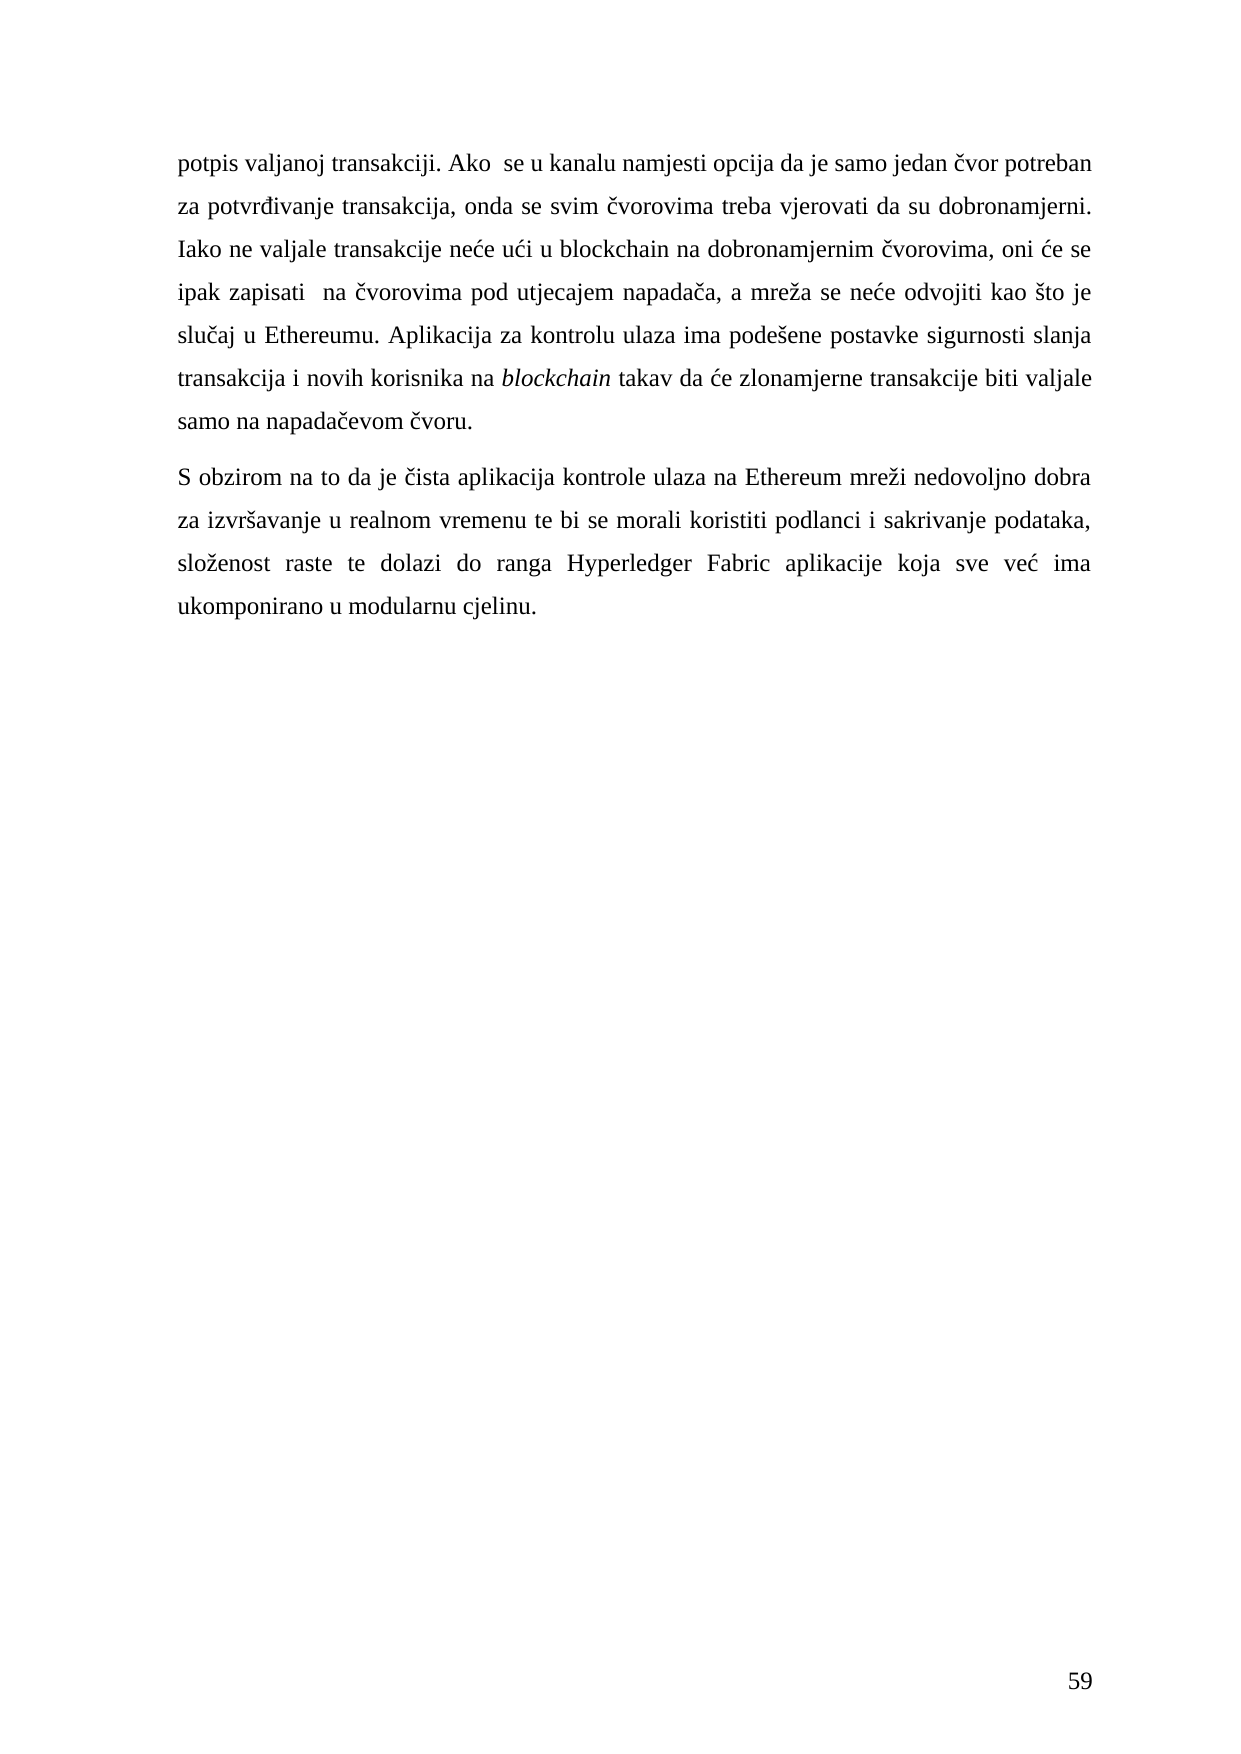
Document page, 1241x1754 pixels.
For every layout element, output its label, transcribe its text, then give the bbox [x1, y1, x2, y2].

text S obzirom na to da je čista aplikacija kontrole ulaza na Ethereum mreži nedovoljno dobra za izvršavanje u realnom vremenu te bi se morali koristiti podlanci i sakrivanje podataka, složenost raste te dolazi do ranga Hyperledger Fabric aplikacije koja sve već ima ukomponirano u modularnu cjelinu. [177, 462, 1092, 620]
text potpis valjanoj transakciji. Ako se u kanalu namjesti opcija da je samo jedan čvor potreban za potvrđivanje transakcija, onda se svim čvorovima treba vjerovati da su dobronamjerni. Iako ne valjale transakcije neće ući u blockchain na dobronamjernim čvorovima, oni će se ipak zapisati na čvorovima pod utjecajem napadača, a mreža se neće odvojiti kao što je slučaj u Ethereumu. Aplikacija za kontrolu ulaza ima podešene postavke sigurnosti slanja transakcija i novih korisnika na blockchain takav da će zlonamjerne transakcije biti valjale samo na napadačevom čvoru. [177, 148, 1092, 435]
